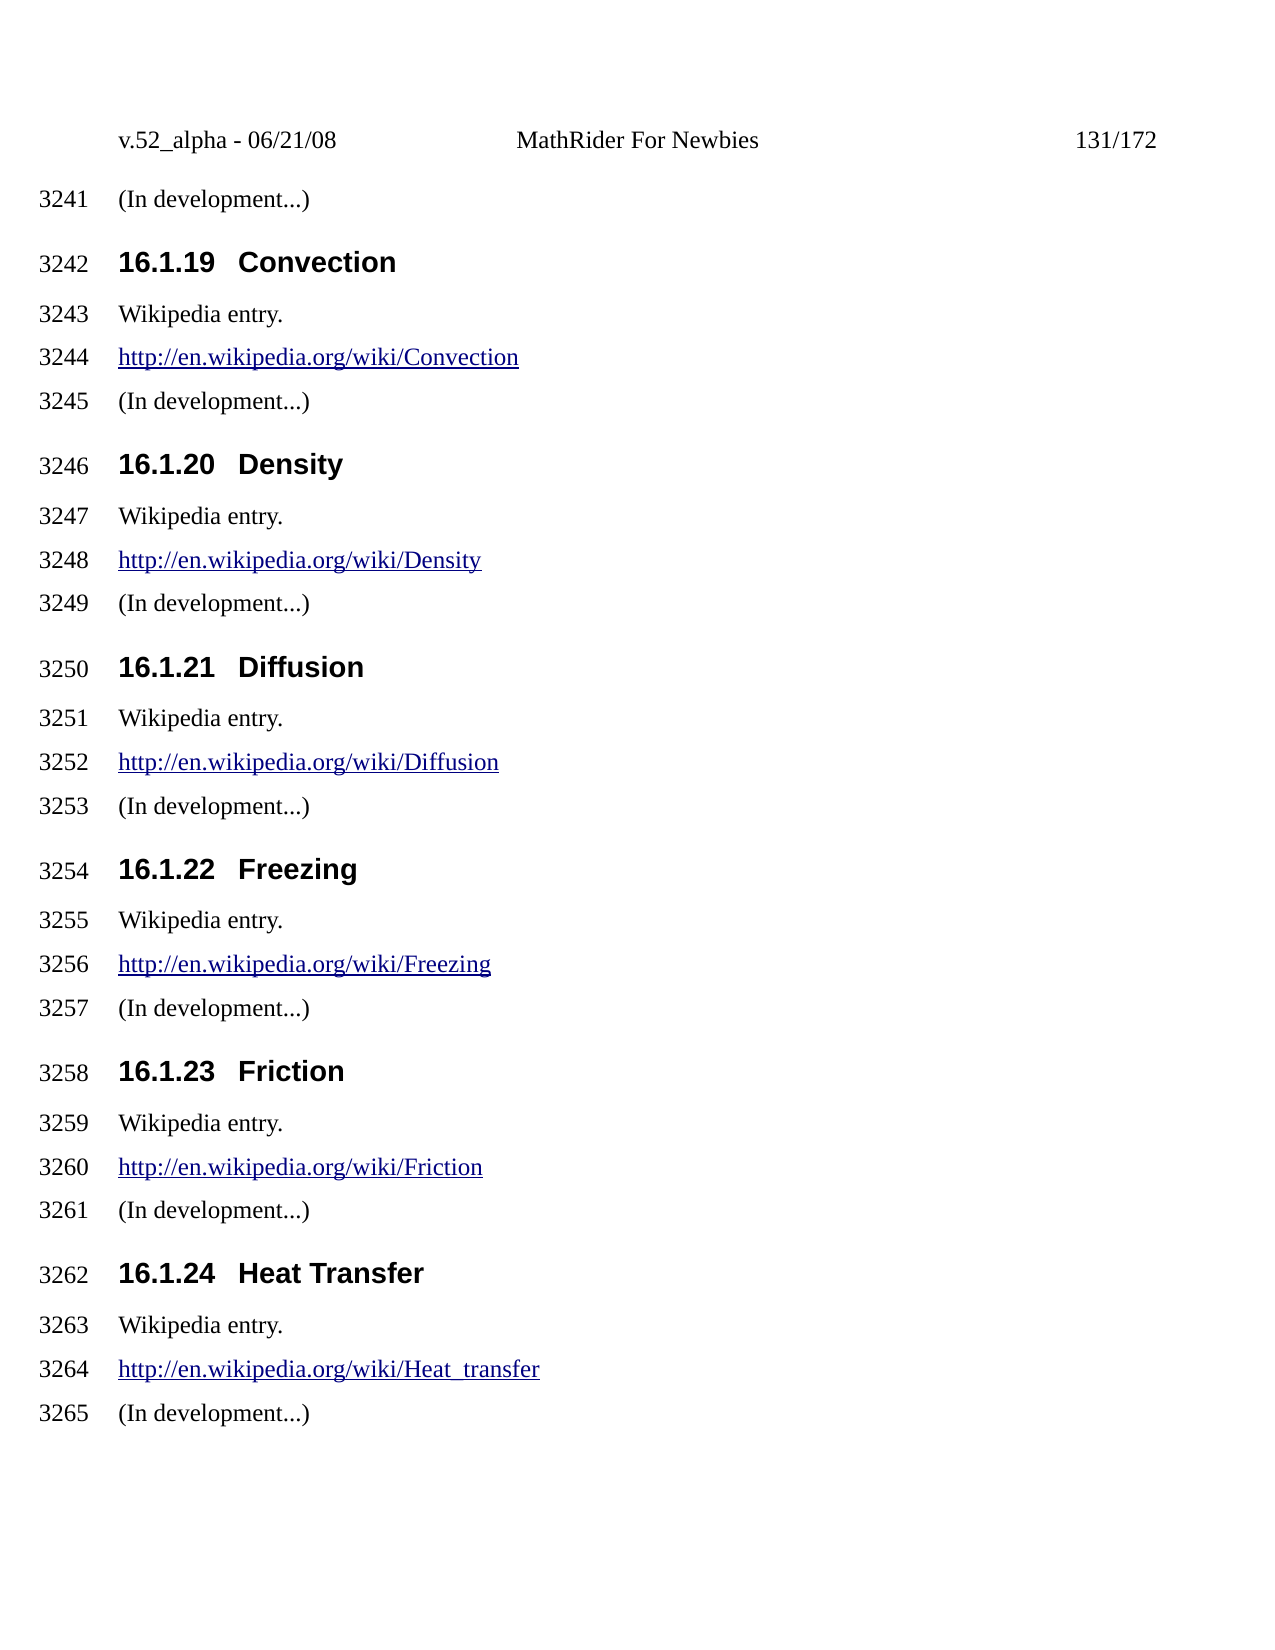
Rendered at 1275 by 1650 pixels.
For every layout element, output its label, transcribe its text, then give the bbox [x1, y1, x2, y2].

text Wikipedia entry. [118, 501, 1157, 530]
text http://en.wikipedia.org/wiki/Diffusion [118, 747, 1157, 776]
subtitle Density [118, 447, 1157, 481]
text (In development...) [118, 993, 1157, 1022]
text (In development...) [118, 1195, 1157, 1224]
text Wikipedia entry. [118, 299, 1157, 327]
subtitle Freezing [118, 852, 1157, 886]
text Wikipedia entry. [118, 1310, 1157, 1339]
subtitle Friction [118, 1054, 1157, 1088]
text (In development...) [118, 386, 1157, 415]
text (In development...) [118, 588, 1157, 617]
text http://en.wikipedia.org/wiki/Heat_transfer [118, 1354, 1157, 1383]
text Wikipedia entry. [118, 1108, 1157, 1137]
subtitle Diffusion [118, 650, 1157, 683]
text (In development...) [118, 184, 1157, 213]
text http://en.wikipedia.org/wiki/Density [118, 545, 1157, 573]
text Wikipedia entry. [118, 703, 1157, 732]
subtitle Convection [118, 245, 1157, 279]
text http://en.wikipedia.org/wiki/Convection [118, 342, 1157, 371]
text (In development...) [118, 1398, 1157, 1426]
subtitle Heat Transfer [118, 1257, 1157, 1290]
text http://en.wikipedia.org/wiki/Friction [118, 1152, 1157, 1180]
text Wikipedia entry. [118, 906, 1157, 934]
text http://en.wikipedia.org/wiki/Freezing [118, 949, 1157, 978]
text (In development...) [118, 791, 1157, 819]
